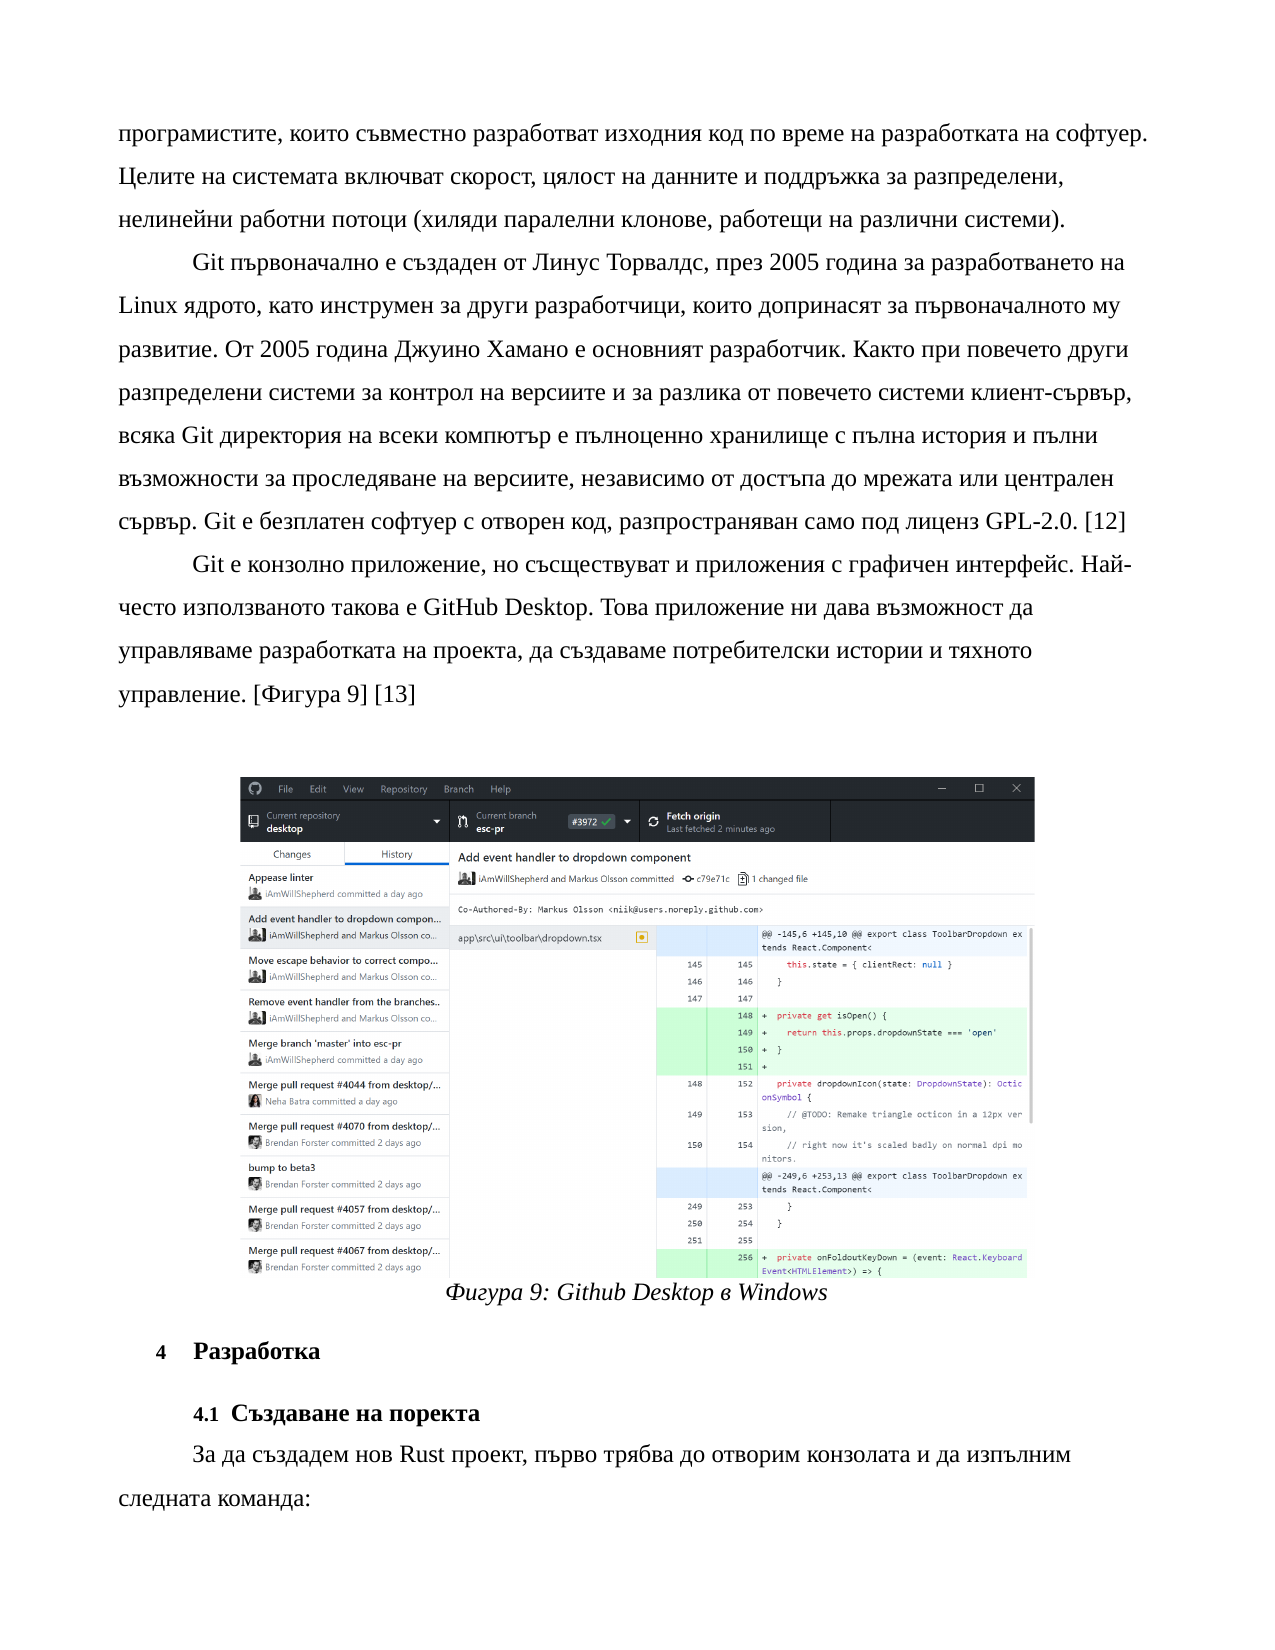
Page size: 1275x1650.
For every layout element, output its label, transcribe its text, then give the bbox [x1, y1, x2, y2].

picture [240, 777, 1035, 1278]
text Фигура 9: Github Desktop в Windows [240, 1278, 1034, 1306]
text програмистите, които съвместно разработват изходния код по време на разработката на софтуер. Целите на системата включват скорост, цялост на данните и поддръжка за разпределени, нелинейни работни потоци (хиляди паралелни клонове, работещи на различни системи). [118, 118, 1157, 233]
text сървър. Git е безплатен софтуер с отворен код, разпространяван само под лиценз GPL-2.0. [12] [118, 506, 1157, 535]
subtitle Създаване на поректа [193, 1398, 1157, 1427]
text Git е конзолно приложение, но съсществуват и приложения с графичен интерфейс. Най-често използваното такова е GitHub Desktop. Това приложение ни дава възможност да управляваме разработката на проекта, да създаваме потребителски истории и тяхното управление. [Фигура 9] [13] [118, 549, 1157, 707]
subtitle Разработка [156, 1336, 1157, 1365]
text За да създадем нов Rust проект, първо трябва до отворим конзолата и да изпълним следната команда: [118, 1439, 1157, 1511]
text Git първоначално е създаден от Линус Торвалдс, през 2005 година за разработването на Linux ядрото, като инструмен за други разработчици, които допринасят за първоначалното му развитие. От 2005 година Джуино Хамано е основният разработчик. Както при повечето други разпределени системи за контрол на версиите и за разлика от повечето системи клиент-сървър, всяка Git директория на всеки компютър е пълноценно хранилище с пълна история и пълни възможности за проследяване на версиите, независимо от достъпа до мрежата или централен [118, 247, 1157, 492]
